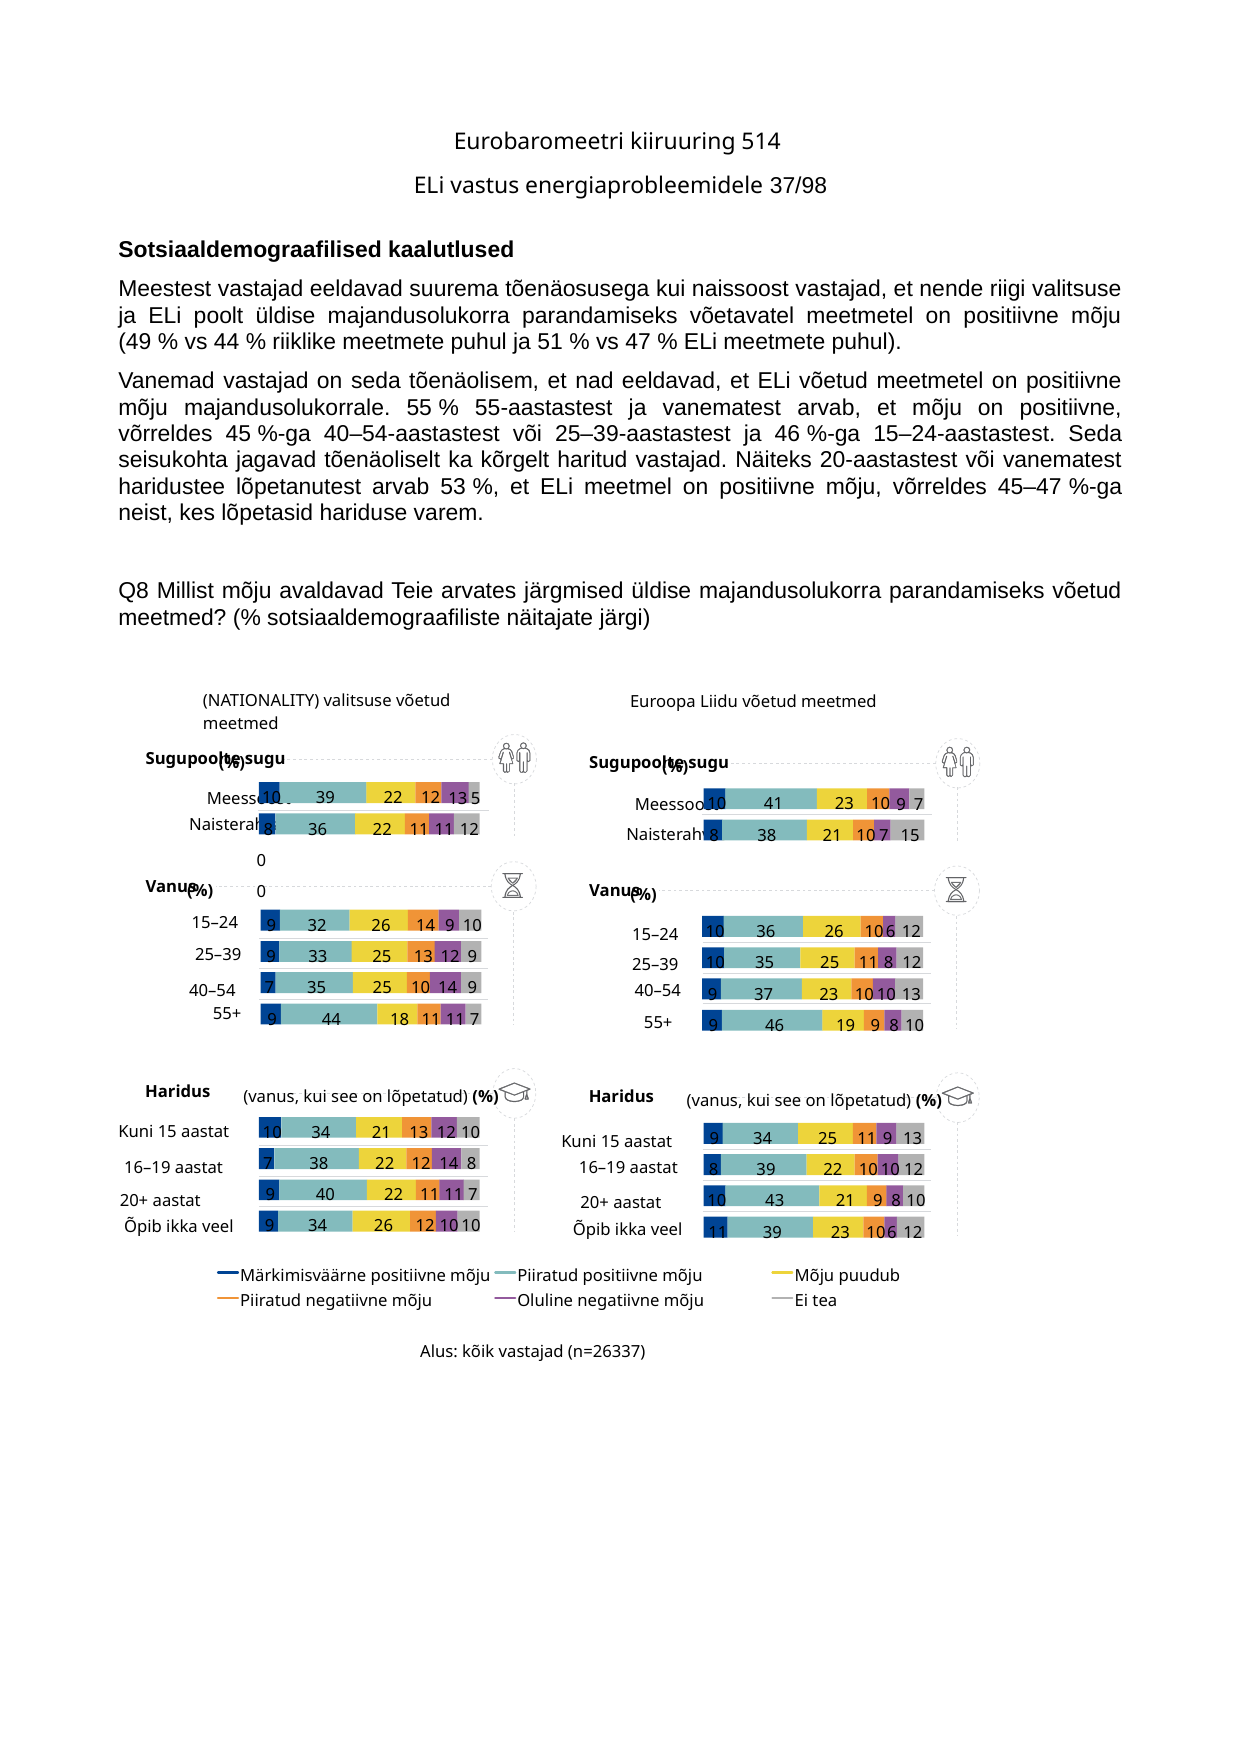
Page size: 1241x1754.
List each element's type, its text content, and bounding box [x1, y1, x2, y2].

text Vanemad vastajad on seda tõenäolisem, et nad eeldavad, et ELi võetud meetmetel on positiivne mõju majandusolukorrale. 55 % 55-aastastest ja vanematest arvab, et mõju on positiivne, võrreldes 45 %-ga 40–54-aastastest või 25–39-aastastest ja 46 %-ga 15–24-aastastest. Seda seisukohta jagavad tõenäoliselt ka kõrgelt haritud vastajad. Näiteks 20-aastastest või vanematest haridustee lõpetanutest arvab 53 %, et ELi meetmel on positiivne mõju, võrreldes 45–47 %-ga neist, kes lõpetasid hariduse varem. [118, 367, 1122, 525]
text Q8 Millist mõju avaldavad Teie arvates järgmised üldise majandusolukorra parandamiseks võetud meetmed? (% sotsiaaldemograafiliste näitajate järgi) [118, 577, 1122, 630]
text Sotsiaaldemograafilised kaalutlused [118, 236, 1122, 262]
text Meestest vastajad eeldavad suurema tõenäosusega kui naissoost vastajad, et nende riigi valitsuse ja ELi poolt üldise majandusolukorra parandamiseks võetavatel meetmetel on positiivne mõju (49 % vs 44 % riiklike meetmete puhul ja 51 % vs 47 % ELi meetmete puhul). [118, 275, 1122, 354]
